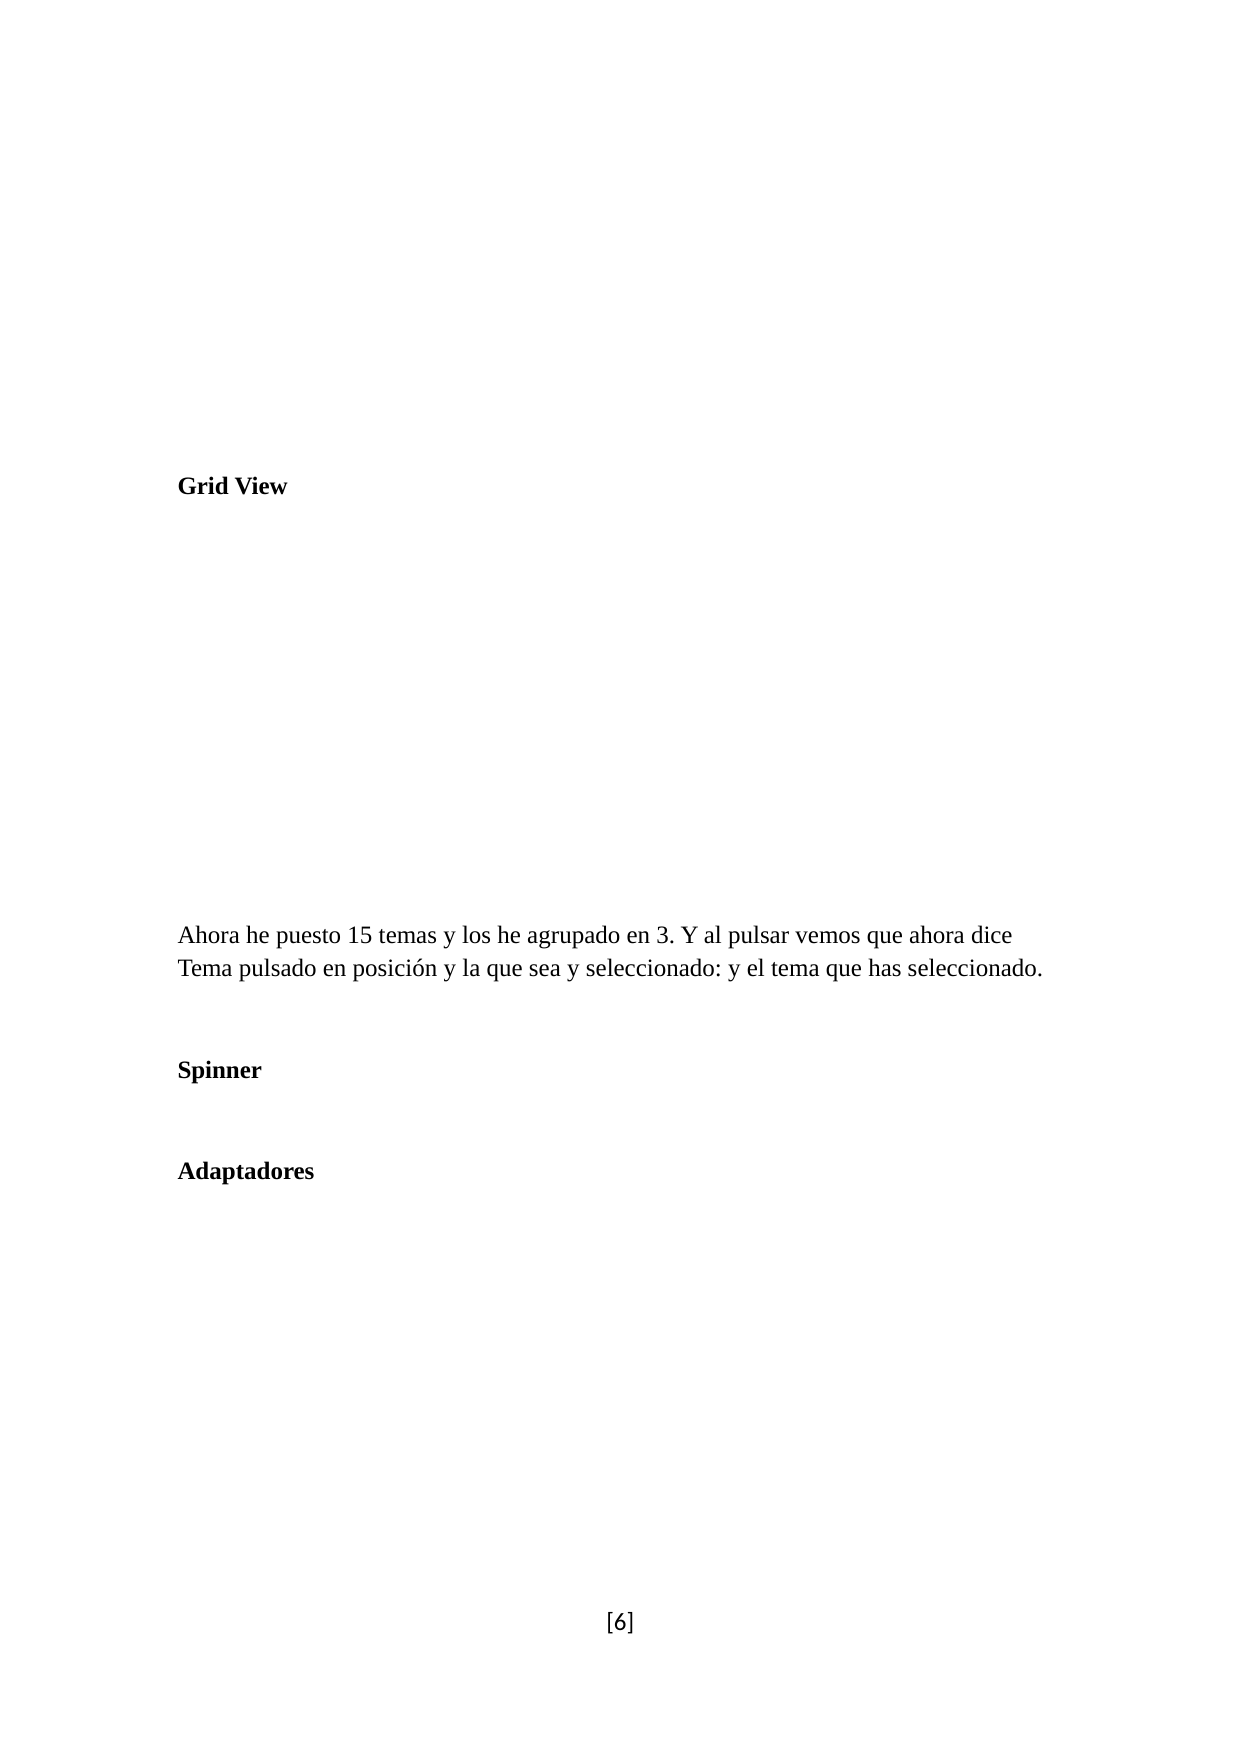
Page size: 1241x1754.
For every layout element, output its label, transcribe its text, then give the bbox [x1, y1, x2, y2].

text Ahora he puesto 15 temas y los he agrupado en 3. Y al pulsar vemos que ahora dice Tema pulsado en posición y la que sea y seleccionado: y el tema que has seleccionado. [177, 920, 1063, 982]
text Spinner [177, 1055, 1063, 1083]
text Grid View [177, 471, 1063, 500]
text Adaptadores [177, 1156, 1063, 1185]
